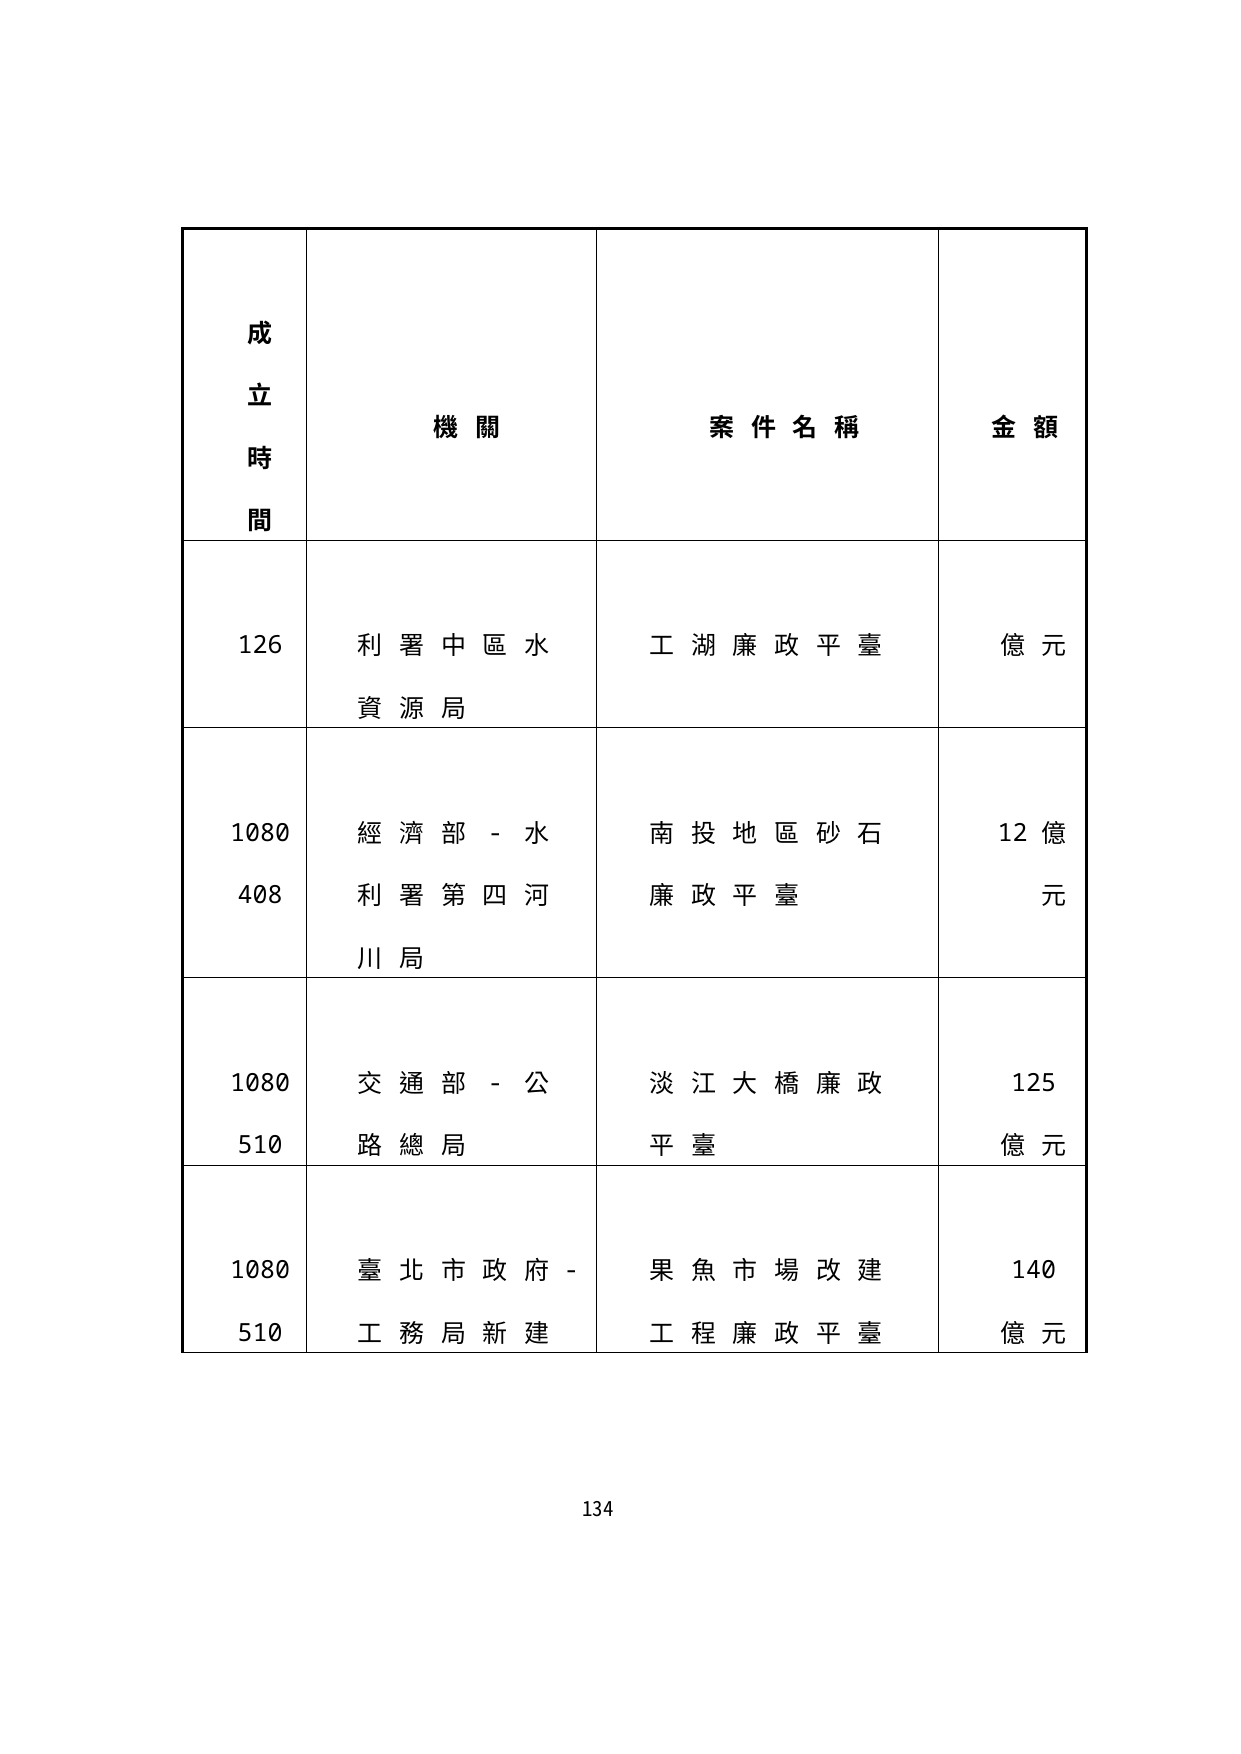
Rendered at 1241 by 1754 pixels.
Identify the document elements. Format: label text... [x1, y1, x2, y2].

table_cell 經濟部-水利署第四河川局 [307, 728, 596, 977]
table_cell 淡江大橋廉政平臺 [597, 978, 938, 1165]
table_header 案件名稱 [597, 230, 938, 540]
table_cell 1080408 [184, 728, 306, 977]
table_cell 交通部-公路總局 [307, 978, 596, 1165]
table_cell 億元 [939, 541, 1085, 727]
table_cell 果魚市場改建工程廉政平臺 [597, 1166, 938, 1352]
table_header 機關 [307, 230, 596, 540]
table_cell 126 [184, 541, 306, 727]
table_cell 臺北市政府-工務局新建 [307, 1166, 596, 1352]
table_cell 12億元 [939, 728, 1085, 977]
table_cell 南投地區砂石廉政平臺 [597, 728, 938, 977]
table_cell 利署中區水資源局 [307, 541, 596, 727]
table_cell 1080510 [184, 978, 306, 1165]
table_header 成立時間 [184, 230, 306, 540]
table_cell 125億元 [939, 978, 1085, 1165]
table_cell 工湖廉政平臺 [597, 541, 938, 727]
table_cell 140億元 [939, 1166, 1085, 1352]
table_header 金額 [939, 230, 1085, 540]
table_cell 1080510 [184, 1166, 306, 1352]
